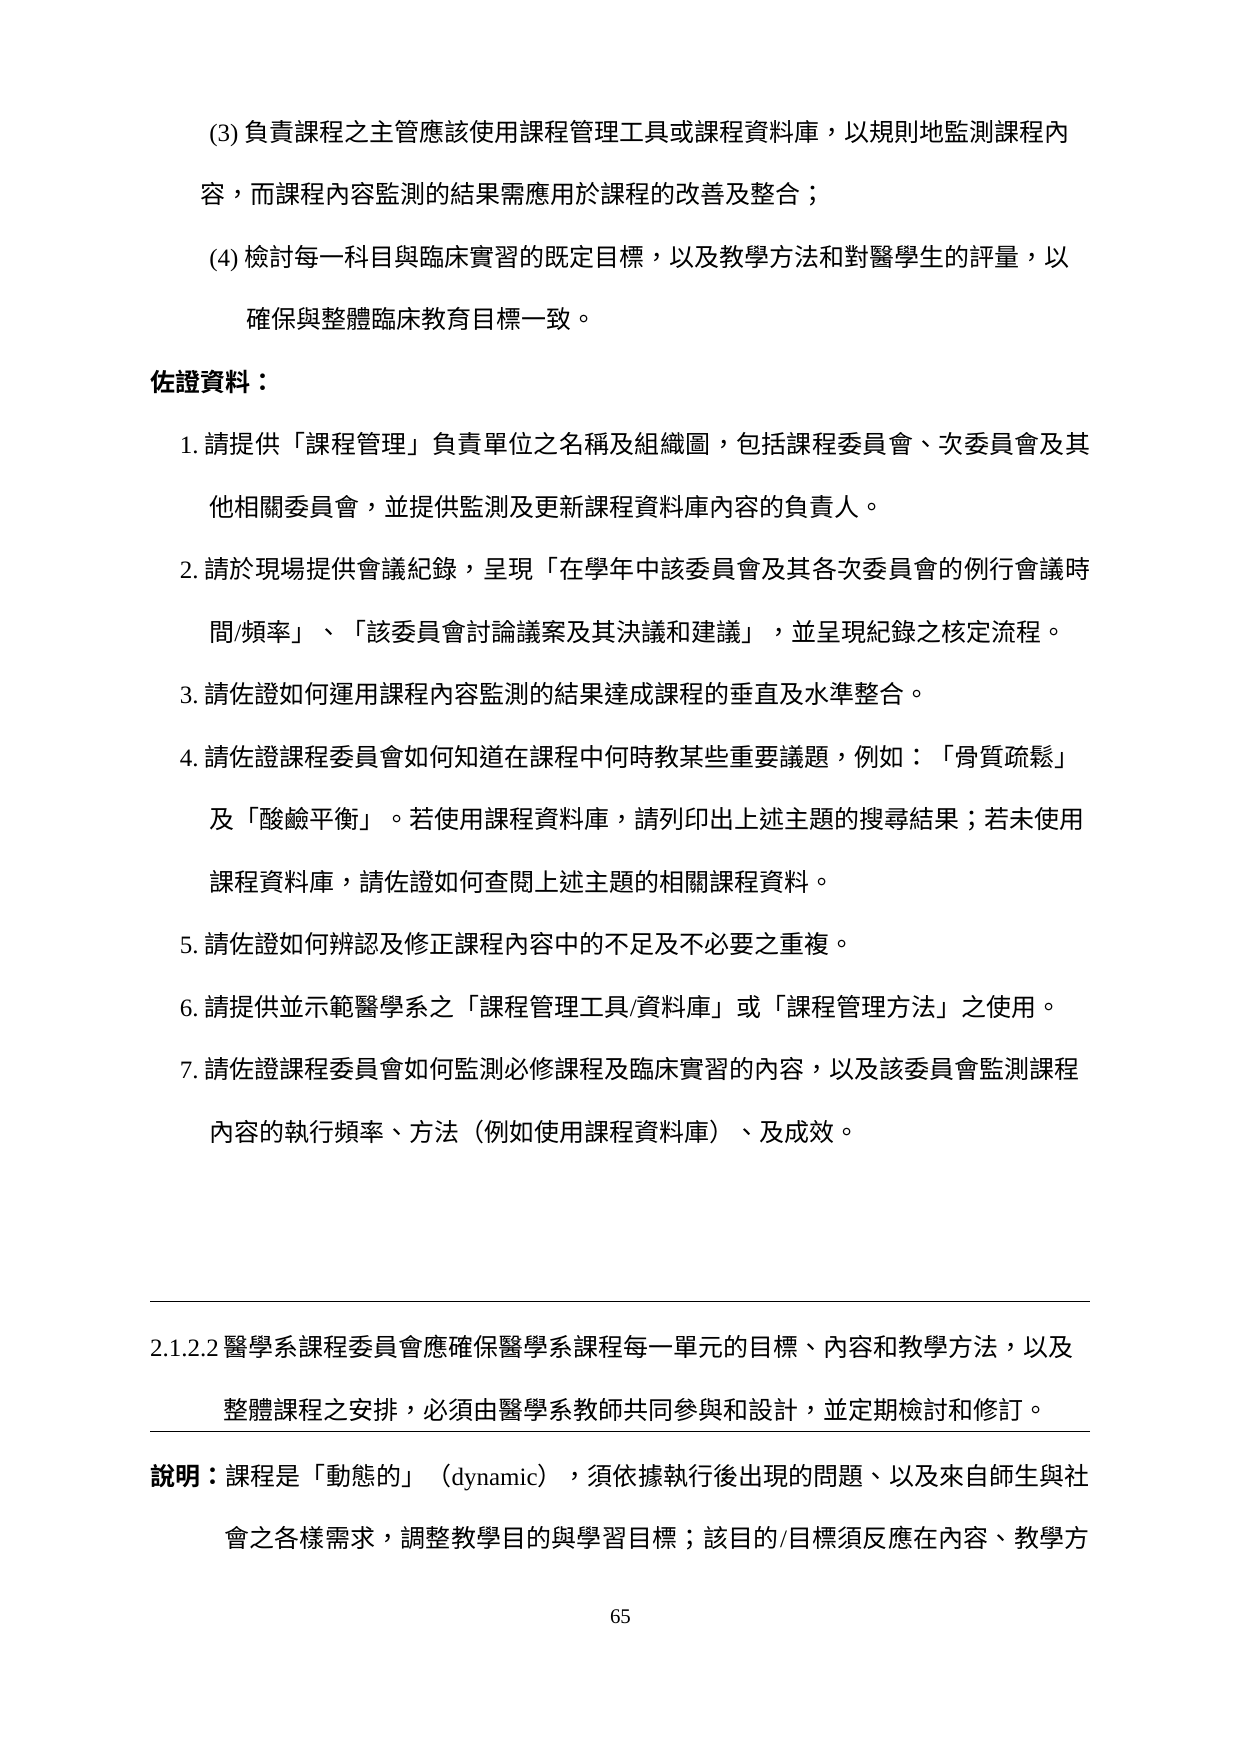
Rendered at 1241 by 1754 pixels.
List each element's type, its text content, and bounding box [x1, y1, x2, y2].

list 請提供並示範醫學系之「課程管理工具/資料庫」或「課程管理方法」之使用。 [179, 964, 1090, 1026]
list 請佐證課程委員會如何監測必修課程及臨床實習的內容，以及該委員會監測課程內容的執行頻率、方法（例如使用課程資料庫）、及成效。 [179, 1026, 1090, 1151]
list 請提供「課程管理」負責單位之名稱及組織圖，包括課程委員會、次委員會及其他相關委員會，並提供監測及更新課程資料庫內容的負責人。 [179, 401, 1090, 526]
text 容，而課程內容監測的結果需應用於課程的改善及整合； [150, 151, 1090, 214]
text 2.1.2.2醫學系課程委員會應確保醫學系課程每一單元的目標、內容和教學方法，以及整體課程之安排，必須由醫學系教師共同參與和設計，並定期檢討和修訂。 [150, 1302, 1090, 1431]
list 負責課程之主管應該使用課程管理工具或課程資料庫，以規則地監測課程內 [209, 89, 1090, 151]
text 佐證資料： [150, 339, 1090, 401]
list 請佐證如何運用課程內容監測的結果達成課程的垂直及水準整合。 [179, 651, 1090, 714]
text 說明：課程是「動態的」（dynamic），須依據執行後出現的問題、以及來自師生與社會之各樣需求，調整教學目的與學習目標；該目的/目標須反應在內容、教學方 [150, 1432, 1090, 1557]
list 檢討每一科目與臨床實習的既定目標，以及教學方法和對醫學生的評量，以確保與整體臨床教育目標一致。 [209, 214, 1090, 339]
list 請於現場提供會議紀錄，呈現「在學年中該委員會及其各次委員會的例行會議時間/頻率」、「該委員會討論議案及其決議和建議」，並呈現紀錄之核定流程。 [179, 526, 1090, 651]
list 請佐證課程委員會如何知道在課程中何時教某些重要議題，例如：「骨質疏鬆」及「酸鹼平衡」。若使用課程資料庫，請列印出上述主題的搜尋結果；若未使用課程資料庫，請佐證如何查閱上述主題的相關課程資料。 [179, 714, 1090, 901]
list 請佐證如何辨認及修正課程內容中的不足及不必要之重複。 [179, 901, 1090, 964]
